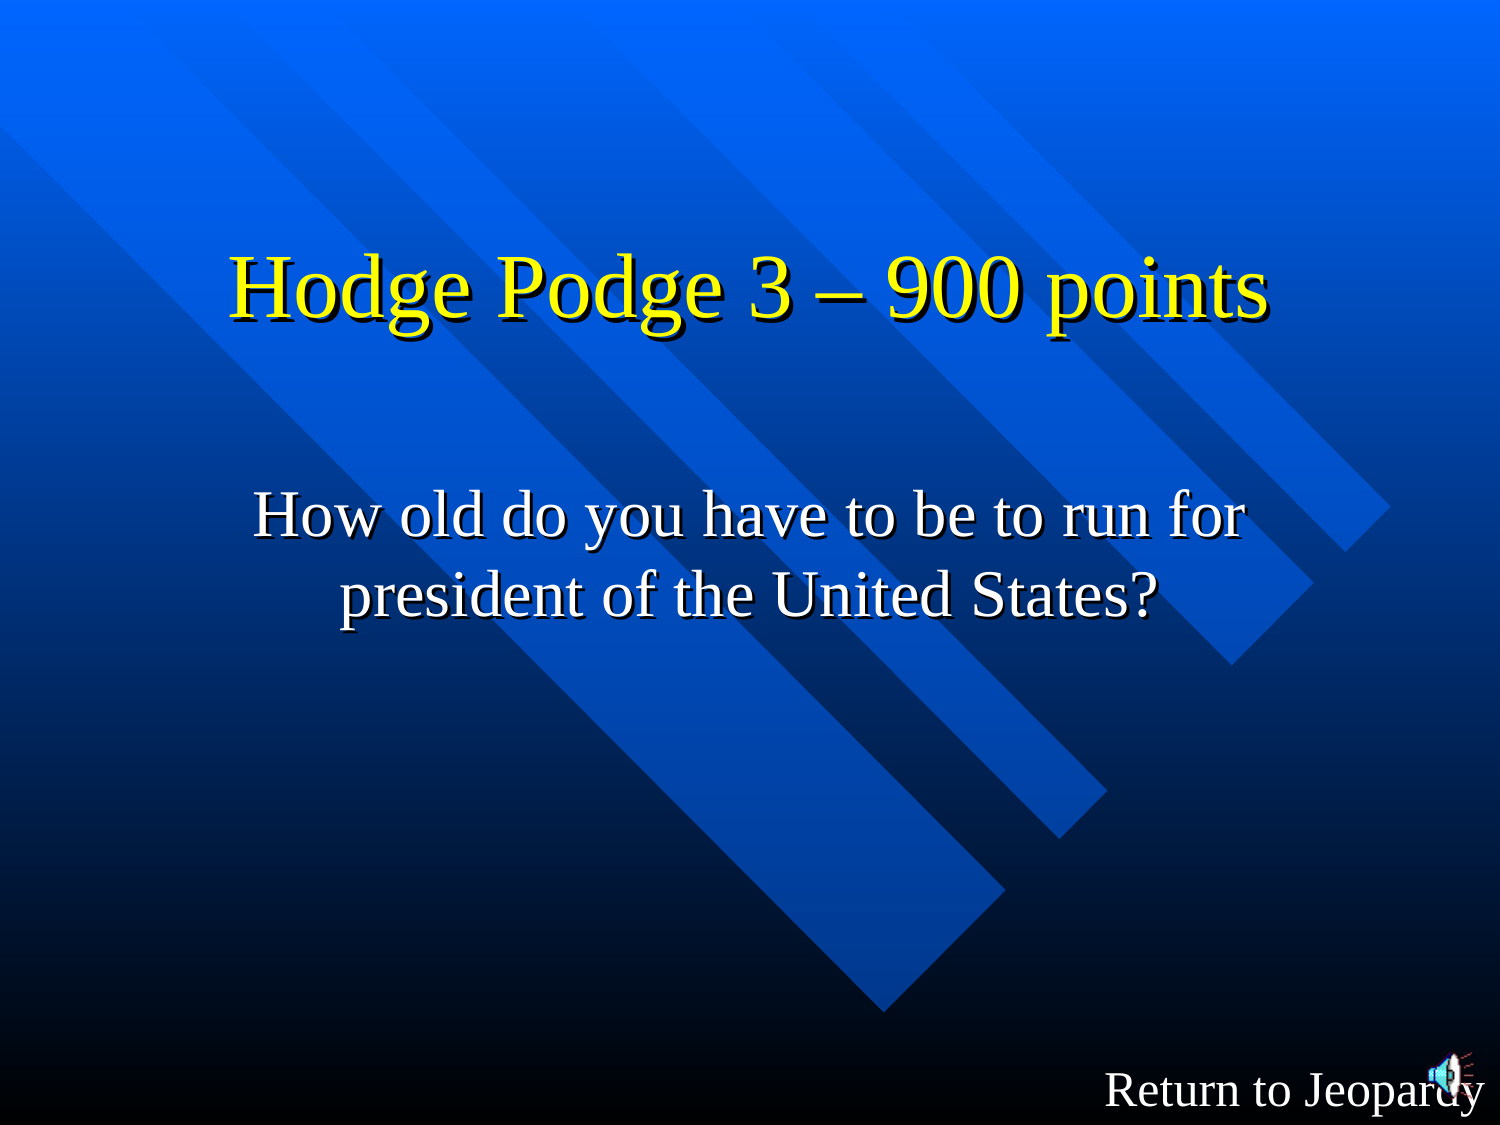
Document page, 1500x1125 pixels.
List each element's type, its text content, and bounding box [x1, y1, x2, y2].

title Hodge Podge 3 – 900 points [112, 187, 1388, 375]
subtitle How old do you have to be to run for president of the United States? [225, 462, 1276, 751]
text_box Return to Jeopardy [1089, 1048, 1500, 1125]
picture [1426, 1051, 1477, 1102]
